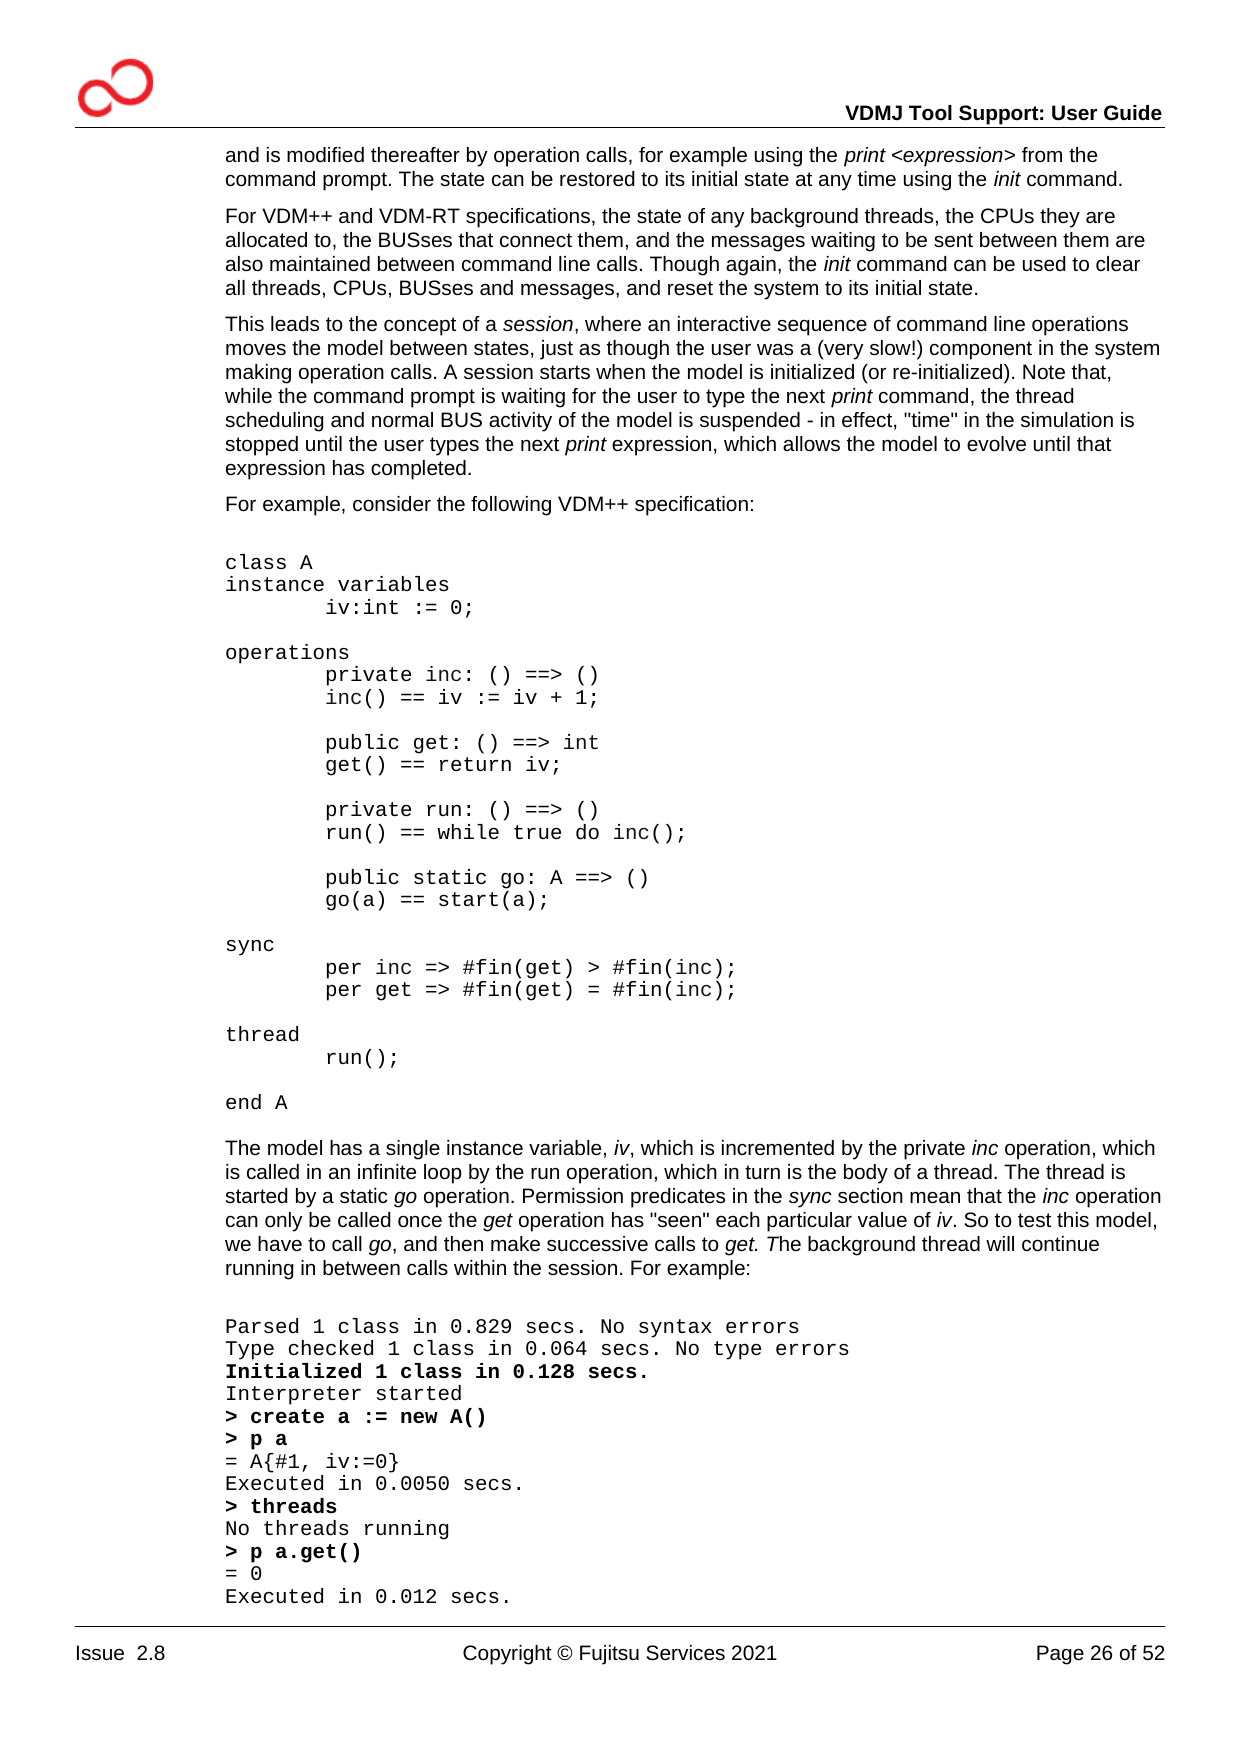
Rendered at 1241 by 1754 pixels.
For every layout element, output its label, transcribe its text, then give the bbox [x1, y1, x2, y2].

text and is modified thereafter by operation calls, for example using the print <expression> from the command prompt. The state can be restored to its initial state at any time using the init command. [225, 143, 1165, 191]
text go(a) == start(a); [225, 889, 1165, 911]
text run() == while true do inc(); [225, 821, 1165, 844]
text No threads running [225, 1518, 1165, 1540]
text Parsed 1 class in 0.829 secs. No syntax errors [225, 1315, 1165, 1338]
text = A{#1, iv:=0} [225, 1450, 1165, 1473]
text iv:int := 0; [225, 596, 1165, 619]
text per get => #fin(get) = #fin(inc); [225, 979, 1165, 1001]
text The model has a single instance variable, iv, which is incremented by the private inc operation, which is called in an infinite loop by the run operation, which in turn is the body of a thread. The thread is started by a static go operation. Permission predicates in the sync section mean that the inc operation can only be called once the get operation has "seen" each particular value of iv. So to test this model, we have to call go, and then make successive calls to get. The background thread will continue running in between calls within the session. For example: [225, 1136, 1165, 1280]
text Initialized 1 class in 0.128 secs. [225, 1360, 1165, 1383]
text For VDM++ and VDM-RT specifications, the state of any background threads, the CPUs they are allocated to, the BUSses that connect them, and the messages waiting to be sent between them are also maintained between command line calls. Though again, the init command can be used to clear all threads, CPUs, BUSses and messages, and reset the system to its initial state. [225, 204, 1165, 300]
text > threads [225, 1495, 1165, 1518]
text inc() == iv := iv + 1; [225, 686, 1165, 709]
text public static go: A ==> () [225, 866, 1165, 889]
text end A [225, 1091, 1165, 1114]
text Type checked 1 class in 0.064 secs. No type errors [225, 1338, 1165, 1360]
text Executed in 0.012 secs. [225, 1585, 1165, 1608]
text get() == return iv; [225, 754, 1165, 776]
text instance variables [225, 574, 1165, 596]
text = 0 [225, 1563, 1165, 1585]
text > p a [225, 1428, 1165, 1450]
text Executed in 0.0050 secs. [225, 1473, 1165, 1495]
text sync [225, 934, 1165, 956]
text For example, consider the following VDM++ specification: [225, 492, 1165, 516]
text This leads to the concept of a session, where an interactive sequence of command line operations moves the model between states, just as though the user was a (very slow!) component in the system making operation calls. A session starts when the model is initialized (or re-initialized). Note that, while the command prompt is waiting for the user to type the next print command, the thread scheduling and normal BUS activity of the model is suspended - in effect, "time" in the simulation is stopped until the user types the next print expression, which allows the model to evolve until that expression has completed. [225, 312, 1165, 480]
text per inc => #fin(get) > #fin(inc); [225, 956, 1165, 979]
text public get: () ==> int [225, 731, 1165, 754]
text operations [225, 641, 1165, 664]
text Interpreter started [225, 1383, 1165, 1405]
text run(); [225, 1046, 1165, 1069]
text private inc: () ==> () [225, 664, 1165, 686]
text > create a := new A() [225, 1405, 1165, 1428]
text class A [225, 551, 1165, 574]
text > p a.get() [225, 1540, 1165, 1563]
text private run: () ==> () [225, 799, 1165, 821]
picture [78, 52, 153, 127]
text thread [225, 1024, 1165, 1046]
